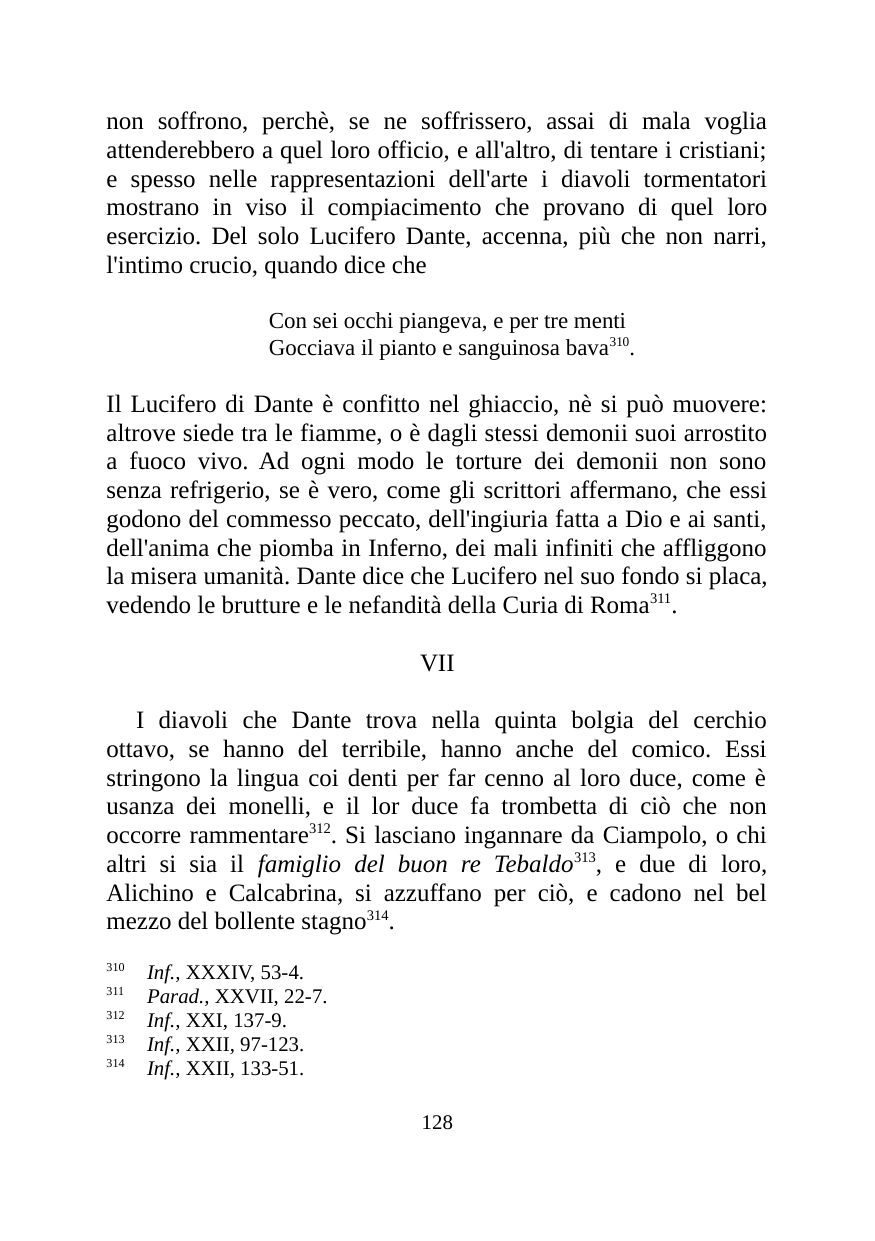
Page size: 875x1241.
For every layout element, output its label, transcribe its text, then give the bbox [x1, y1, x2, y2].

text Parad., XXVII, 22-7. [106, 984, 768, 1008]
text Con sei occhi piangeva, e per tre menti [239, 307, 768, 334]
text non soffrono, perchè, se ne soffrissero, assai di mala voglia attenderebbero a quel loro officio, e all'altro, di tentare i cristiani; e spesso nelle rappresentazioni dell'arte i diavoli tormentatori mostrano in viso il compiacimento che provano di quel loro esercizio. Del solo Lucifero Dante, accenna, più che non narri, l'intimo crucio, quando dice che [106, 106, 768, 279]
text VII [106, 648, 768, 676]
text Gocciava il pianto e sanguinosa bava. [239, 334, 768, 360]
text I diavoli che Dante trova nella quinta bolgia del cerchio ottavo, se hanno del terribile, hanno anche del comico. Essi stringono la lingua coi denti per far cenno al loro duce, come è usanza dei monelli, e il lor duce fa trombetta di ciò che non occorre rammentare. Si lasciano ingannare da Ciampolo, o chi altri si sia il famiglio del buon re Tebaldo, e due di loro, Alichino e Calcabrina, si azzuffano per ciò, e cadono nel bel mezzo del bollente stagno. [106, 705, 768, 935]
text Inf., XXII, 97-123. [106, 1032, 768, 1056]
text Inf., XXXIV, 53-4. [106, 960, 768, 984]
text Il Lucifero di Dante è confitto nel ghiaccio, nè si può muovere: altrove siede tra le fiamme, o è dagli stessi demonii suoi arrostito a fuoco vivo. Ad ogni modo le torture dei demonii non sono senza refrigerio, se è vero, come gli scrittori affermano, che essi godono del commesso peccato, dell'ingiuria fatta a Dio e ai santi, dell'anima che piomba in Inferno, dei mali infiniti che affliggono la misera umanità. Dante dice che Lucifero nel suo fondo si placa, vedendo le brutture e le nefandità della Curia di Roma. [106, 389, 768, 619]
text Inf., XXII, 133-51. [106, 1056, 768, 1080]
text Inf., XXI, 137-9. [106, 1008, 768, 1032]
